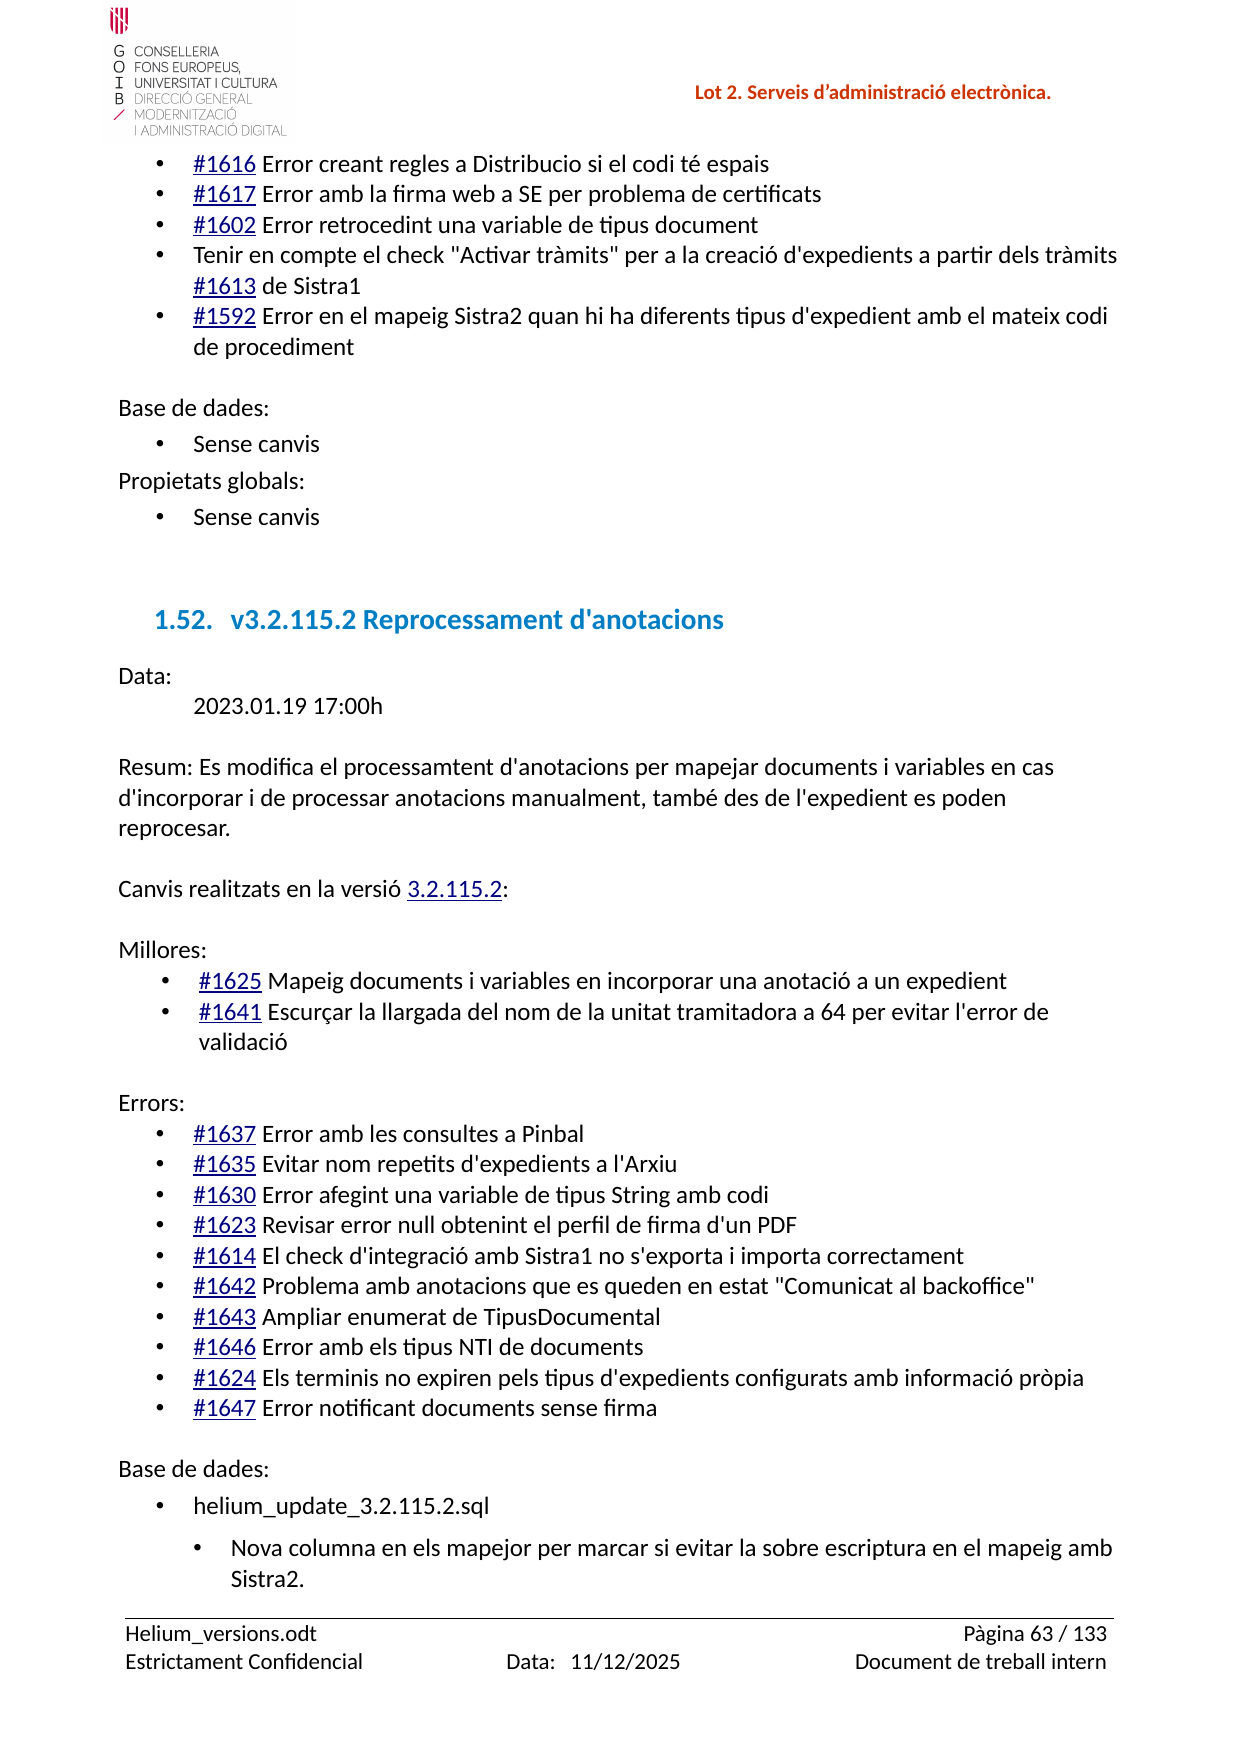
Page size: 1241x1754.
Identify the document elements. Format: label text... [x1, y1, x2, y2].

subtitle v3.2.115.2 Reprocessament d'anotacions [153, 601, 1122, 636]
list Sense canvis [156, 501, 1122, 532]
list helium_update_3.2.115.2.sql [156, 1490, 1122, 1521]
text Base de dades: [118, 392, 1122, 422]
list Sense canvis [156, 428, 1122, 459]
text Base de dades: [118, 1453, 1122, 1484]
list #1635 Evitar nom repetits d'expedients a l'Arxiu [156, 1148, 1122, 1179]
list Nova columna en els mapejor per marcar si evitar la sobre escriptura en el mapeig amb Sistra2. [193, 1532, 1122, 1593]
text Propietats globals: [118, 465, 1122, 495]
list #1616 Error creant regles a Distribucio si el codi té espais [156, 148, 1122, 178]
list #1647 Error notificant documents sense firma [156, 1392, 1122, 1423]
list #1642 Problema amb anotacions que es queden en estat "Comunicat al backoffice" [156, 1270, 1122, 1301]
list #1625 Mapeig documents i variables en incorporar una anotació a un expedient [161, 965, 1122, 996]
list #1602 Error retrocedint una variable de tipus document [156, 209, 1122, 239]
list #1592 Error en el mapeig Sistra2 quan hi ha diferents tipus d'expedient amb el mateix codi de procediment [156, 300, 1122, 361]
list #1624 Els terminis no expiren pels tipus d'expedients configurats amb informació pròpia [156, 1362, 1122, 1392]
list #1641 Escurçar la llargada del nom de la unitat tramitadora a 64 per evitar l'error de validació [161, 996, 1122, 1057]
text Resum: Es modifica el processamtent d'anotacions per mapejar documents i variables en cas d'incorporar i de processar anotacions manualment, també des de l'expedient es poden reprocesar. [118, 752, 1122, 843]
list #1630 Error afegint una variable de tipus String amb codi [156, 1179, 1122, 1209]
text Data: [118, 660, 1122, 691]
picture [100, 0, 297, 144]
text 2023.01.19 17:00h [118, 691, 1122, 721]
list #1617 Error amb la firma web a SE per problema de certificats [156, 178, 1122, 209]
text Millores: [118, 935, 1122, 965]
list Tenir en compte el check "Activar tràmits" per a la creació d'expedients a partir dels tràmits #1613 de Sistra1 [156, 239, 1122, 300]
list #1643 Ampliar enumerat de TipusDocumental [156, 1301, 1122, 1331]
list #1614 El check d'integració amb Sistra1 no s'exporta i importa correctament [156, 1240, 1122, 1270]
list #1623 Revisar error null obtenint el perfil de firma d'un PDF [156, 1209, 1122, 1240]
text Canvis realitzats en la versió 3.2.115.2: [118, 874, 1122, 904]
list #1646 Error amb els tipus NTI de documents [156, 1331, 1122, 1362]
list #1637 Error amb les consultes a Pinbal [156, 1118, 1122, 1148]
text Errors: [118, 1087, 1122, 1118]
